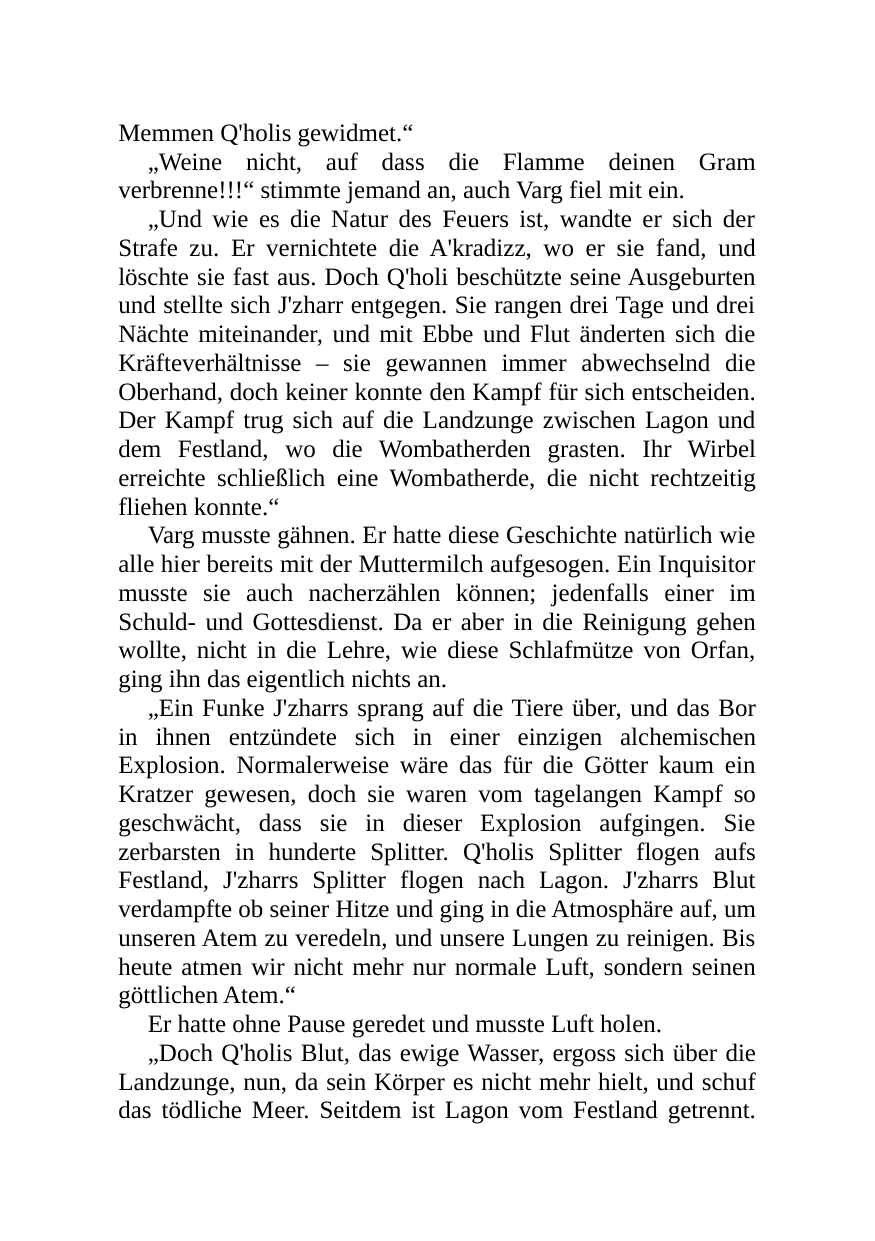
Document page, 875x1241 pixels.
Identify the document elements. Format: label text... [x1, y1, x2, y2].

text Varg musste gähnen. Er hatte diese Geschichte natürlich wie alle hier bereits mit der Muttermilch aufgesogen. Ein Inquisitor musste sie auch nacherzählen können; jedenfalls einer im Schuld- und Gottesdienst. Da er aber in die Reinigung gehen wollte, nicht in die Lehre, wie diese Schlafmütze von Orfan, ging ihn das eigentlich nichts an. [118, 521, 756, 693]
text „Ein Funke J'zharrs sprang auf die Tiere über, und das Bor in ihnen entzündete sich in einer einzigen alchemischen Explosion. Normalerweise wäre das für die Götter kaum ein Kratzer gewesen, doch sie waren vom tagelangen Kampf so geschwächt, dass sie in dieser Explosion aufgingen. Sie zerbarsten in hunderte Splitter. Q'holis Splitter flogen aufs Festland, J'zharrs Splitter flogen nach Lagon. J'zharrs Blut verdampfte ob seiner Hitze und ging in die Atmosphäre auf, um unseren Atem zu veredeln, und unsere Lungen zu reinigen. Bis heute atmen wir nicht mehr nur normale Luft, sondern seinen göttlichen Atem.“ [118, 693, 756, 1009]
text Memmen Q'holis gewidmet.“ [118, 118, 756, 147]
text „Und wie es die Natur des Feuers ist, wandte er sich der Strafe zu. Er vernichtete die A'kradizz, wo er sie fand, und löschte sie fast aus. Doch Q'holi beschützte seine Ausgeburten und stellte sich J'zharr entgegen. Sie rangen drei Tage und drei Nächte miteinander, und mit Ebbe und Flut änderten sich die Kräfteverhältnisse – sie gewannen immer abwechselnd die Oberhand, doch keiner konnte den Kampf für sich entscheiden. Der Kampf trug sich auf die Landzunge zwischen Lagon und dem Festland, wo die Wombatherden grasten. Ihr Wirbel erreichte schließlich eine Wombatherde, die nicht rechtzeitig fliehen konnte.“ [118, 204, 756, 521]
text „Weine nicht, auf dass die Flamme deinen Gram verbrenne!!!“ stimmte jemand an, auch Varg fiel mit ein. [118, 147, 756, 204]
text Er hatte ohne Pause geredet und musste Luft holen. [118, 1009, 756, 1038]
text „Doch Q'holis Blut, das ewige Wasser, ergoss sich über die Landzunge, nun, da sein Körper es nicht mehr hielt, und schuf das tödliche Meer. Seitdem ist Lagon vom Festland getrennt. [118, 1038, 756, 1124]
